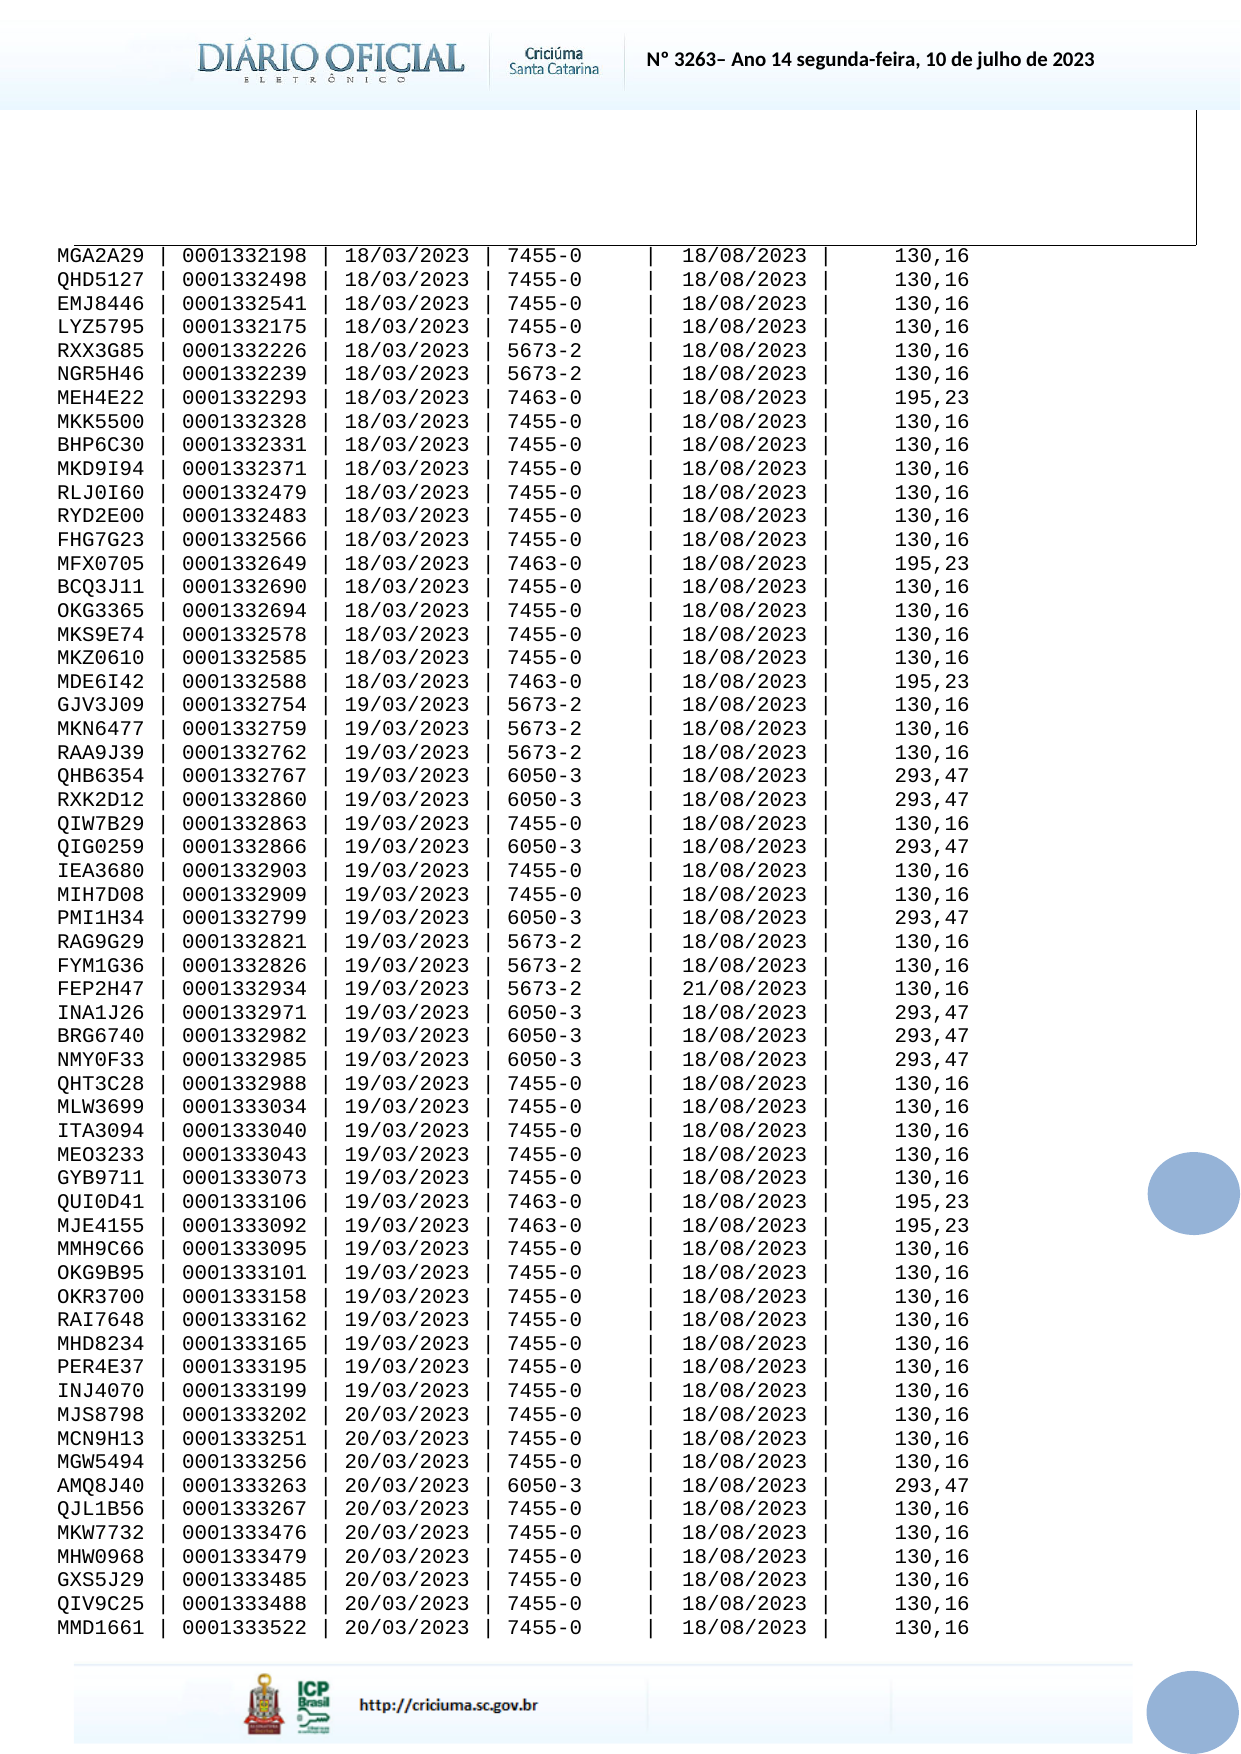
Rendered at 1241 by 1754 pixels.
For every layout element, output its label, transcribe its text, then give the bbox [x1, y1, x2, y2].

text MKW7732 | 0001333476 | 20/03/2023 | 7455-0 | 18/08/2023 | 130,16 [44, 1522, 1196, 1546]
text RYD2E00 | 0001332483 | 18/03/2023 | 7455-0 | 18/08/2023 | 130,16 [44, 505, 1196, 529]
text BRG6740 | 0001332982 | 19/03/2023 | 6050-3 | 18/08/2023 | 293,47 [44, 1026, 1196, 1049]
text MKN6477 | 0001332759 | 19/03/2023 | 5673-2 | 18/08/2023 | 130,16 [44, 718, 1196, 742]
text GXS5J29 | 0001333485 | 20/03/2023 | 7455-0 | 18/08/2023 | 130,16 [44, 1569, 1196, 1593]
text MJE4155 | 0001333092 | 19/03/2023 | 7463-0 | 18/08/2023 | 195,23 [44, 1215, 1196, 1238]
text OKR3700 | 0001333158 | 19/03/2023 | 7455-0 | 18/08/2023 | 130,16 [44, 1286, 1196, 1309]
text NGR5H46 | 0001332239 | 18/03/2023 | 5673-2 | 18/08/2023 | 130,16 [44, 363, 1196, 387]
text QHT3C28 | 0001332988 | 19/03/2023 | 7455-0 | 18/08/2023 | 130,16 [44, 1073, 1196, 1096]
text MMH9C66 | 0001333095 | 19/03/2023 | 7455-0 | 18/08/2023 | 130,16 [44, 1238, 1196, 1262]
text ITA3094 | 0001333040 | 19/03/2023 | 7455-0 | 18/08/2023 | 130,16 [44, 1120, 1196, 1144]
text MHW0968 | 0001333479 | 20/03/2023 | 7455-0 | 18/08/2023 | 130,16 [44, 1546, 1196, 1569]
text MKD9I94 | 0001332371 | 18/03/2023 | 7455-0 | 18/08/2023 | 130,16 [44, 458, 1196, 482]
text PER4E37 | 0001333195 | 19/03/2023 | 7455-0 | 18/08/2023 | 130,16 [44, 1357, 1196, 1380]
text FHG7G23 | 0001332566 | 18/03/2023 | 7455-0 | 18/08/2023 | 130,16 [44, 529, 1196, 553]
text INJ4070 | 0001333199 | 19/03/2023 | 7455-0 | 18/08/2023 | 130,16 [44, 1380, 1196, 1404]
text QIG0259 | 0001332866 | 19/03/2023 | 6050-3 | 18/08/2023 | 293,47 [44, 836, 1196, 860]
text QIW7B29 | 0001332863 | 19/03/2023 | 7455-0 | 18/08/2023 | 130,16 [44, 813, 1196, 836]
text RLJ0I60 | 0001332479 | 18/03/2023 | 7455-0 | 18/08/2023 | 130,16 [44, 482, 1196, 505]
text MFX0705 | 0001332649 | 18/03/2023 | 7463-0 | 18/08/2023 | 195,23 [44, 553, 1196, 576]
text MKK5500 | 0001332328 | 18/03/2023 | 7455-0 | 18/08/2023 | 130,16 [44, 411, 1196, 434]
text FYM1G36 | 0001332826 | 19/03/2023 | 5673-2 | 18/08/2023 | 130,16 [44, 954, 1196, 978]
text AMQ8J40 | 0001333263 | 20/03/2023 | 6050-3 | 18/08/2023 | 293,47 [44, 1475, 1196, 1498]
text OKG9B95 | 0001333101 | 19/03/2023 | 7455-0 | 18/08/2023 | 130,16 [44, 1262, 1196, 1286]
text MEO3233 | 0001333043 | 19/03/2023 | 7455-0 | 18/08/2023 | 130,16 [44, 1144, 1196, 1167]
text MKZ0610 | 0001332585 | 18/03/2023 | 7455-0 | 18/08/2023 | 130,16 [44, 647, 1196, 671]
text MKS9E74 | 0001332578 | 18/03/2023 | 7455-0 | 18/08/2023 | 130,16 [44, 623, 1196, 647]
text EMJ8446 | 0001332541 | 18/03/2023 | 7455-0 | 18/08/2023 | 130,16 [44, 292, 1196, 316]
text RAA9J39 | 0001332762 | 19/03/2023 | 5673-2 | 18/08/2023 | 130,16 [44, 742, 1196, 765]
text MGW5494 | 0001333256 | 20/03/2023 | 7455-0 | 18/08/2023 | 130,16 [44, 1451, 1196, 1475]
text IEA3680 | 0001332903 | 19/03/2023 | 7455-0 | 18/08/2023 | 130,16 [44, 860, 1196, 884]
text RXX3G85 | 0001332226 | 18/03/2023 | 5673-2 | 18/08/2023 | 130,16 [44, 340, 1196, 363]
text MGA2A29 | 0001332198 | 18/03/2023 | 7455-0 | 18/08/2023 | 130,16 [44, 245, 1196, 269]
text LYZ5795 | 0001332175 | 18/03/2023 | 7455-0 | 18/08/2023 | 130,16 [44, 316, 1196, 340]
text MCN9H13 | 0001333251 | 20/03/2023 | 7455-0 | 18/08/2023 | 130,16 [44, 1427, 1196, 1451]
text MJS8798 | 0001333202 | 20/03/2023 | 7455-0 | 18/08/2023 | 130,16 [44, 1404, 1196, 1427]
text NMY0F33 | 0001332985 | 19/03/2023 | 6050-3 | 18/08/2023 | 293,47 [44, 1049, 1196, 1073]
text MMD1661 | 0001333522 | 20/03/2023 | 7455-0 | 18/08/2023 | 130,16 [44, 1617, 1196, 1640]
text FEP2H47 | 0001332934 | 19/03/2023 | 5673-2 | 21/08/2023 | 130,16 [44, 978, 1196, 1002]
text INA1J26 | 0001332971 | 19/03/2023 | 6050-3 | 18/08/2023 | 293,47 [44, 1002, 1196, 1026]
text OKG3365 | 0001332694 | 18/03/2023 | 7455-0 | 18/08/2023 | 130,16 [44, 600, 1196, 623]
text RAI7648 | 0001333162 | 19/03/2023 | 7455-0 | 18/08/2023 | 130,16 [44, 1309, 1196, 1333]
text MDE6I42 | 0001332588 | 18/03/2023 | 7463-0 | 18/08/2023 | 195,23 [44, 671, 1196, 694]
text GJV3J09 | 0001332754 | 19/03/2023 | 5673-2 | 18/08/2023 | 130,16 [44, 694, 1196, 718]
text MHD8234 | 0001333165 | 19/03/2023 | 7455-0 | 18/08/2023 | 130,16 [44, 1333, 1196, 1357]
text QHB6354 | 0001332767 | 19/03/2023 | 6050-3 | 18/08/2023 | 293,47 [44, 765, 1196, 789]
text QUI0D41 | 0001333106 | 19/03/2023 | 7463-0 | 18/08/2023 | 195,23 [44, 1191, 1153, 1215]
text BCQ3J11 | 0001332690 | 18/03/2023 | 7455-0 | 18/08/2023 | 130,16 [44, 576, 1196, 600]
text RAG9G29 | 0001332821 | 19/03/2023 | 5673-2 | 18/08/2023 | 130,16 [44, 931, 1196, 954]
text QIV9C25 | 0001333488 | 20/03/2023 | 7455-0 | 18/08/2023 | 130,16 [44, 1593, 1196, 1617]
text PMI1H34 | 0001332799 | 19/03/2023 | 6050-3 | 18/08/2023 | 293,47 [44, 907, 1196, 931]
text BHP6C30 | 0001332331 | 18/03/2023 | 7455-0 | 18/08/2023 | 130,16 [44, 434, 1196, 458]
text MEH4E22 | 0001332293 | 18/03/2023 | 7463-0 | 18/08/2023 | 195,23 [44, 387, 1196, 411]
text RXK2D12 | 0001332860 | 19/03/2023 | 6050-3 | 18/08/2023 | 293,47 [44, 789, 1196, 813]
text GYB9711 | 0001333073 | 19/03/2023 | 7455-0 | 18/08/2023 | 130,16 [44, 1167, 1157, 1191]
text QHD5127 | 0001332498 | 18/03/2023 | 7455-0 | 18/08/2023 | 130,16 [44, 269, 1196, 292]
text MIH7D08 | 0001332909 | 19/03/2023 | 7455-0 | 18/08/2023 | 130,16 [44, 884, 1196, 907]
text MLW3699 | 0001333034 | 19/03/2023 | 7455-0 | 18/08/2023 | 130,16 [44, 1096, 1196, 1120]
text QJL1B56 | 0001333267 | 20/03/2023 | 7455-0 | 18/08/2023 | 130,16 [44, 1498, 1196, 1522]
